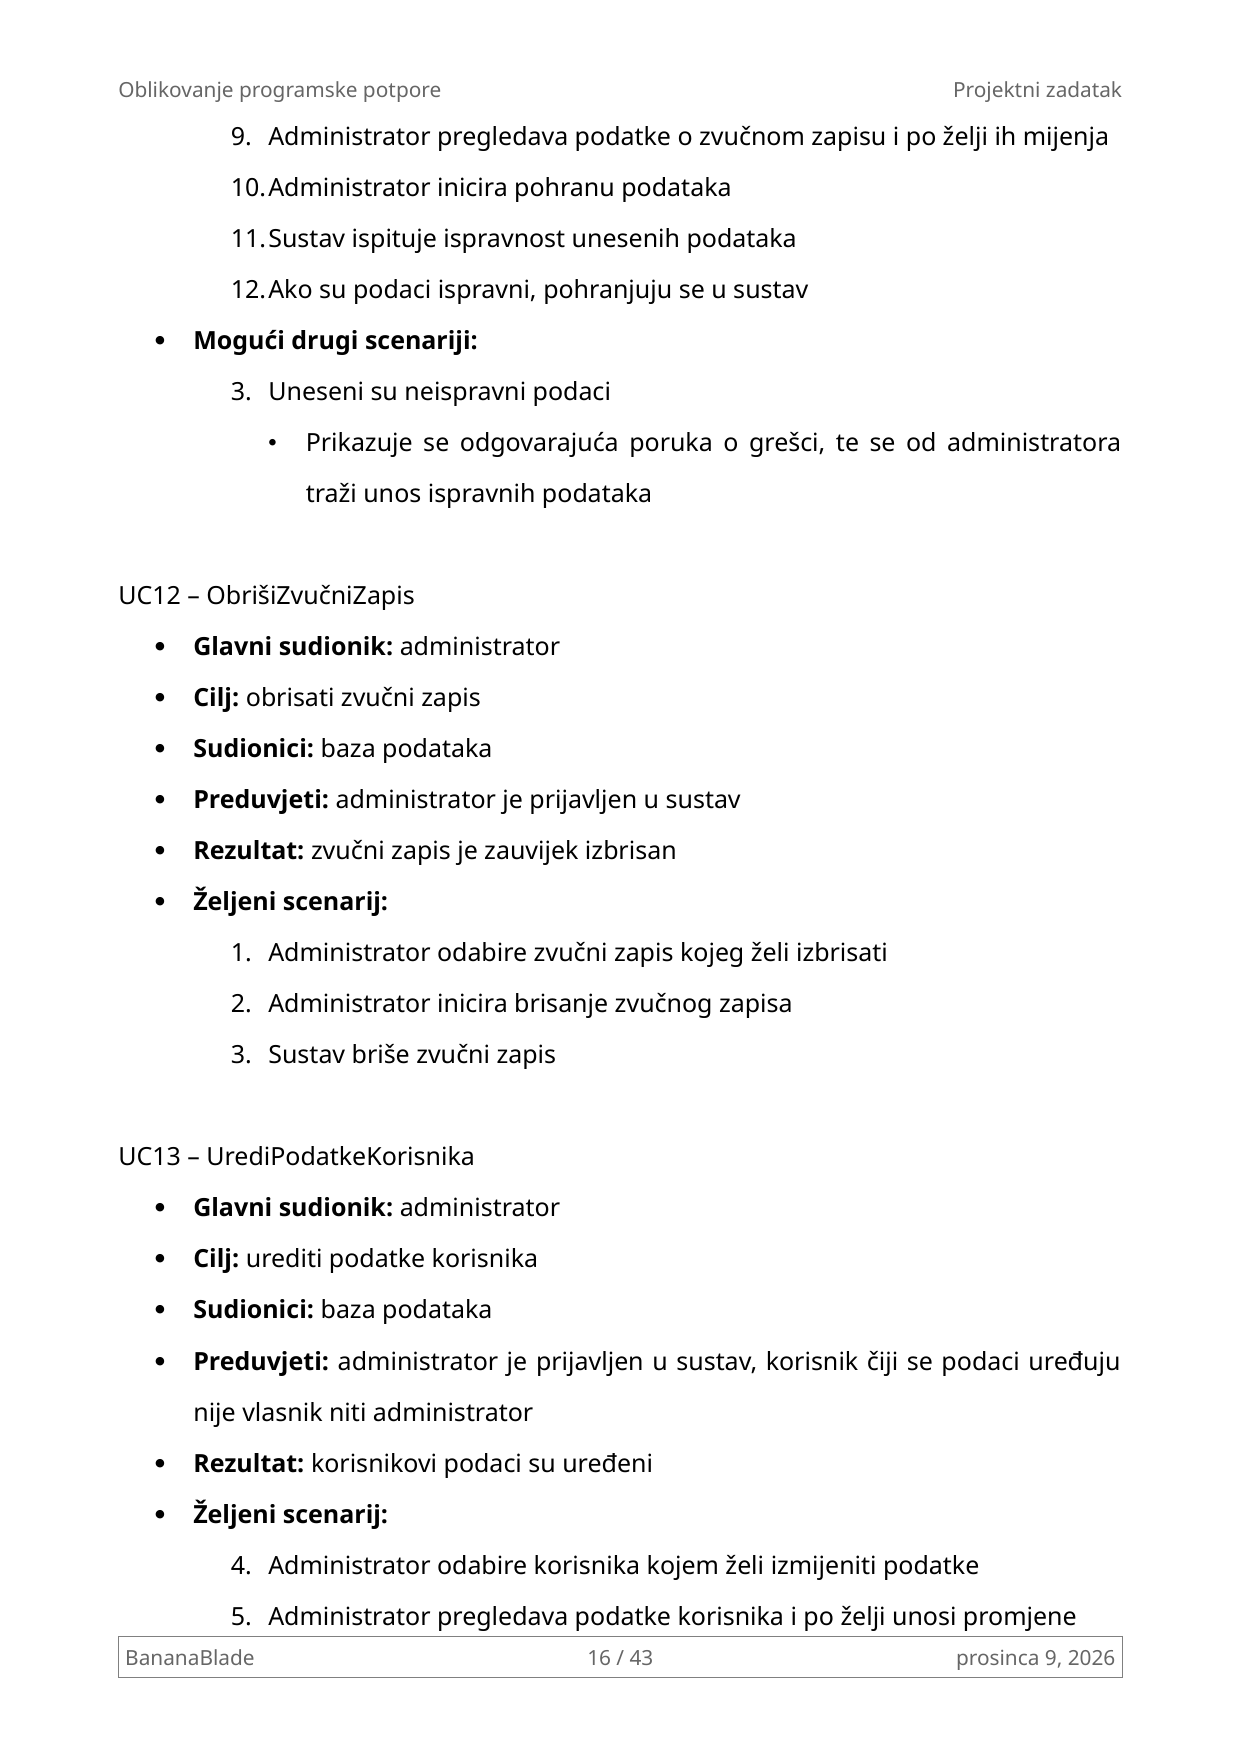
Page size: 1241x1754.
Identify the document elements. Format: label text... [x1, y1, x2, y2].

list Sudionici: baza podataka [156, 1292, 1122, 1326]
list Cilj: obrisati zvučni zapis [156, 679, 1122, 714]
list Administrator pregledava podatke korisnika i po želji unosi promjene [231, 1598, 1122, 1632]
text UC12 – ObrišiZvučniZapis [118, 577, 1122, 612]
list Sustav briše zvučni zapis [231, 1037, 1122, 1071]
list Mogući drugi scenariji: [156, 322, 1122, 356]
list Sustav ispituje ispravnost unesenih podataka [231, 220, 1122, 254]
list Administrator pregledava podatke o zvučnom zapisu i po želji ih mijenja [231, 118, 1122, 152]
list Administrator odabire korisnika kojem želi izmijeniti podatke [231, 1547, 1122, 1581]
list Cilj: urediti podatke korisnika [156, 1241, 1122, 1275]
text UC13 – UrediPodatkeKorisnika [118, 1139, 1122, 1173]
list Rezultat: zvučni zapis je zauvijek izbrisan [156, 833, 1122, 867]
list Administrator odabire zvučni zapis kojeg želi izbrisati [231, 935, 1122, 969]
list Ako su podaci ispravni, pohranjuju se u sustav [231, 271, 1122, 305]
list Administrator inicira pohranu podataka [231, 169, 1122, 203]
list Željeni scenarij: [156, 884, 1122, 918]
list Željeni scenarij: [156, 1496, 1122, 1530]
list Preduvjeti: administrator je prijavljen u sustav [156, 782, 1122, 816]
list Glavni sudionik: administrator [156, 628, 1122, 663]
list Glavni sudionik: administrator [156, 1190, 1122, 1224]
list Administrator inicira brisanje zvučnog zapisa [231, 986, 1122, 1020]
list Sudionici: baza podataka [156, 731, 1122, 765]
list Uneseni su neispravni podaci [231, 373, 1122, 407]
list Prikazuje se odgovarajuća poruka o grešci, te se od administratora traži unos ispravnih podataka [268, 424, 1122, 509]
list Preduvjeti: administrator je prijavljen u sustav, korisnik čiji se podaci uređuju nije vlasnik niti administrator [156, 1343, 1122, 1428]
list Rezultat: korisnikovi podaci su uređeni [156, 1445, 1122, 1479]
